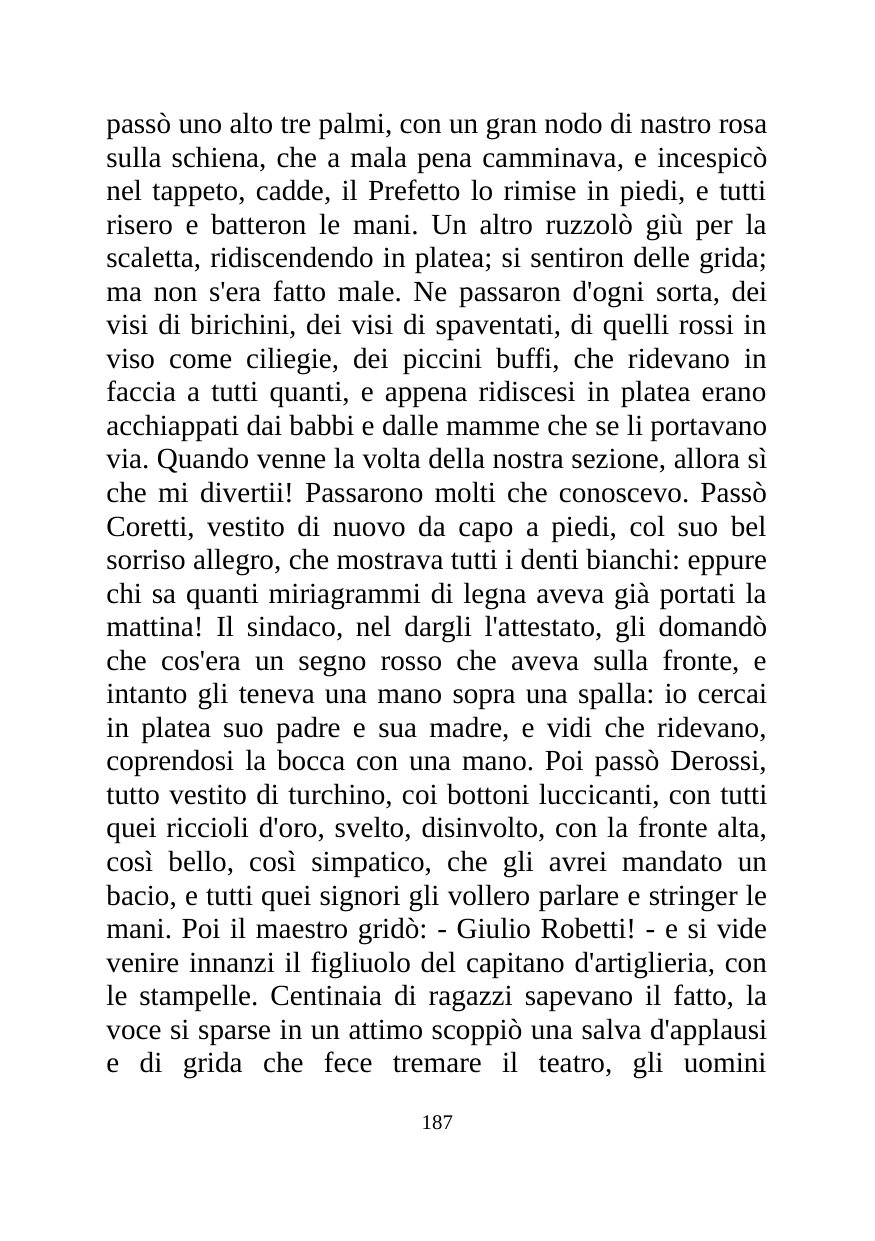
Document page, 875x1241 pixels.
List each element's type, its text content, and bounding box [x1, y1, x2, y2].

text passò uno alto tre palmi, con un gran nodo di nastro rosa sulla schiena, che a mala pena camminava, e incespicò nel tappeto, cadde, il Prefetto lo rimise in piedi, e tutti risero e batteron le mani. Un altro ruzzolò giù per la scaletta, ridiscendendo in platea; si sentiron delle grida; ma non s'era fatto male. Ne passaron d'ogni sorta, dei visi di birichini, dei visi di spaventati, di quelli rossi in viso come ciliegie, dei piccini buffi, che ridevano in faccia a tutti quanti, e appena ridiscesi in platea erano acchiappati dai babbi e dalle mamme che se li portavano via. Quando venne la volta della nostra sezione, allora sì che mi divertii! Passarono molti che conoscevo. Passò Coretti, vestito di nuovo da capo a piedi, col suo bel sorriso allegro, che mostrava tutti i denti bianchi: eppure chi sa quanti miriagrammi di legna aveva già portati la mattina! Il sindaco, nel dargli l'attestato, gli domandò che cos'era un segno rosso che aveva sulla fronte, e intanto gli teneva una mano sopra una spalla: io cercai in platea suo padre e sua madre, e vidi che ridevano, coprendosi la bocca con una mano. Poi passò Derossi, tutto vestito di turchino, coi bottoni luccicanti, con tutti quei riccioli d'oro, svelto, disinvolto, con la fronte alta, così bello, così simpatico, che gli avrei mandato un bacio, e tutti quei signori gli vollero parlare e stringer le mani. Poi il maestro gridò: - Giulio Robetti! - e si vide venire innanzi il figliuolo del capitano d'artiglieria, con le stampelle. Centinaia di ragazzi sapevano il fatto, la voce si sparse in un attimo scoppiò una salva d'applausi e di grida che fece tremare il teatro, gli uomini [106, 106, 768, 1079]
